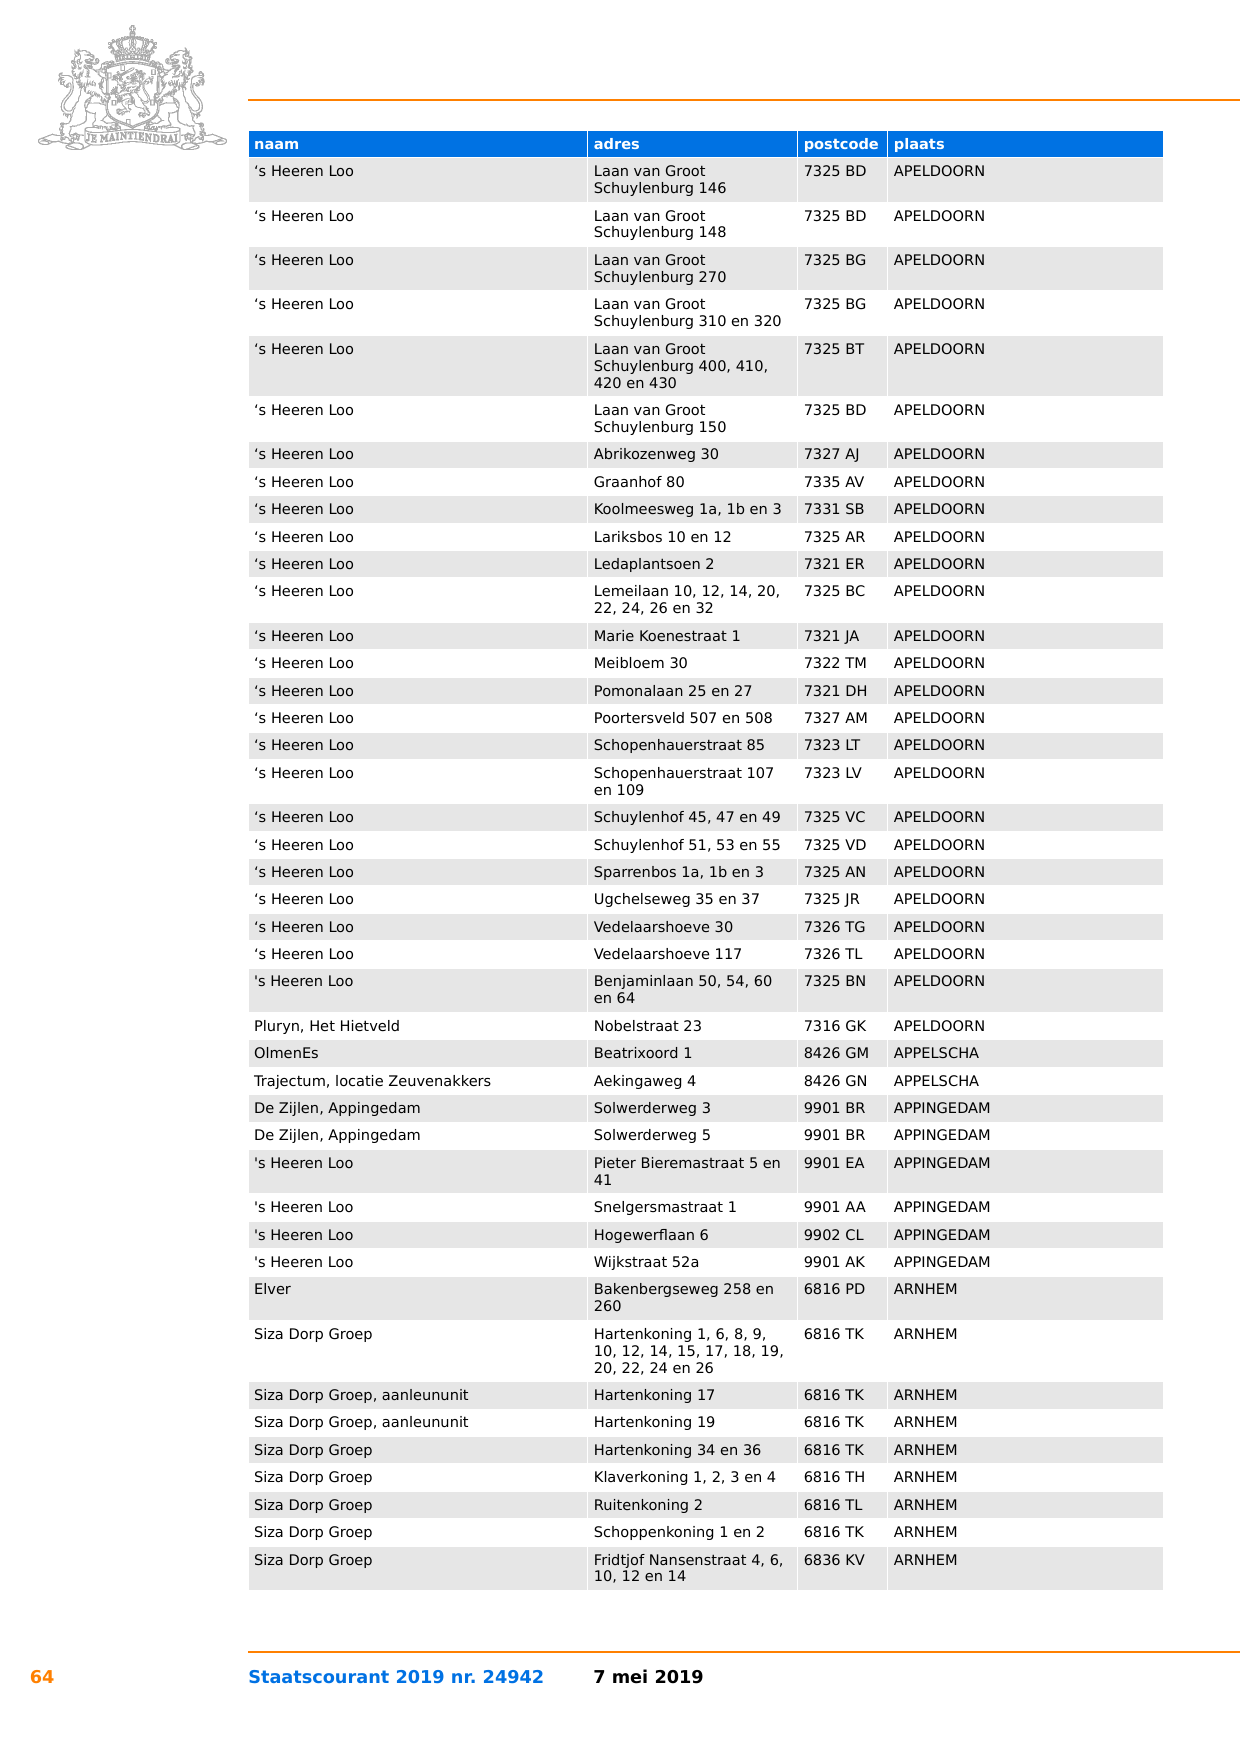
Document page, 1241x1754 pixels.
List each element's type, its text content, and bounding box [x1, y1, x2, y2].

table_cell 6816 TK [798, 1410, 887, 1436]
table_cell Hogewerflaan 6 [588, 1222, 797, 1248]
table_cell Pomonalaan 25 en 27 [588, 678, 797, 704]
table_cell Solwerderweg 3 [588, 1095, 797, 1122]
table_cell ‘s Heeren Loo [249, 678, 587, 704]
table_cell ‘s Heeren Loo [249, 469, 587, 495]
table_cell ‘s Heeren Loo [249, 442, 587, 468]
table_cell Nobelstraat 23 [588, 1013, 797, 1039]
table_cell OlmenEs [249, 1040, 587, 1067]
table_cell 7327 AM [798, 705, 887, 731]
table_cell Snelgersmastraat 1 [588, 1194, 797, 1221]
table_cell ARNHEM [888, 1437, 1163, 1463]
table_cell ARNHEM [888, 1382, 1163, 1409]
table_cell ‘s Heeren Loo [249, 705, 587, 731]
table_cell ARNHEM [888, 1277, 1163, 1320]
table_cell 6816 TK [798, 1382, 887, 1409]
table_cell ‘s Heeren Loo [249, 579, 587, 622]
table_cell Vedelaarshoeve 30 [588, 914, 797, 940]
table_cell 's Heeren Loo [249, 1150, 587, 1193]
table_cell Meibloem 30 [588, 650, 797, 677]
table_cell ‘s Heeren Loo [249, 623, 587, 649]
table_cell 7321 DH [798, 678, 887, 704]
table_cell 7322 TM [798, 650, 887, 677]
table_cell APELDOORN [888, 397, 1163, 441]
table_cell 7323 LT [798, 733, 887, 759]
table_cell ‘s Heeren Loo [249, 859, 587, 885]
table_cell Hartenkoning 19 [588, 1410, 797, 1436]
table_cell Siza Dorp Groep [249, 1547, 587, 1590]
table_cell 6816 TH [798, 1465, 887, 1491]
table_cell 7325 AR [798, 524, 887, 550]
table_cell ‘s Heeren Loo [249, 886, 587, 913]
table_cell APELDOORN [888, 623, 1163, 649]
table_cell 7316 GK [798, 1013, 887, 1039]
table_cell APELDOORN [888, 336, 1163, 396]
table_cell 9901 AK [798, 1249, 887, 1276]
table_cell APPINGEDAM [888, 1194, 1163, 1221]
table_cell Marie Koenestraat 1 [588, 623, 797, 649]
table_cell Siza Dorp Groep [249, 1321, 587, 1381]
table_cell APELDOORN [888, 496, 1163, 523]
table_cell ‘s Heeren Loo [249, 158, 587, 202]
table_cell Laan van Groot Schuylenburg 146 [588, 158, 797, 202]
table_cell Siza Dorp Groep [249, 1492, 587, 1518]
table_cell APPELSCHA [888, 1068, 1163, 1094]
table_cell APELDOORN [888, 705, 1163, 731]
table_cell APELDOORN [888, 650, 1163, 677]
table_cell 7325 BD [798, 397, 887, 441]
table_cell ‘s Heeren Loo [249, 203, 587, 246]
table_cell ARNHEM [888, 1547, 1163, 1590]
table_cell Pieter Bieremastraat 5 en 41 [588, 1150, 797, 1193]
table_cell ‘s Heeren Loo [249, 524, 587, 550]
table_cell Siza Dorp Groep [249, 1437, 587, 1463]
table_cell ‘s Heeren Loo [249, 832, 587, 858]
table_cell APELDOORN [888, 760, 1163, 803]
table_cell 7325 VC [798, 804, 887, 831]
table_cell Vedelaarshoeve 117 [588, 941, 797, 968]
table_cell Schuylenhof 45, 47 en 49 [588, 804, 797, 831]
table_header postcode [798, 131, 887, 157]
table_cell Laan van Groot Schuylenburg 310 en 320 [588, 291, 797, 335]
table_cell APELDOORN [888, 442, 1163, 468]
table_cell 6836 KV [798, 1547, 887, 1590]
table_cell ‘s Heeren Loo [249, 336, 587, 396]
table_cell 9902 CL [798, 1222, 887, 1248]
table_cell 9901 BR [798, 1095, 887, 1122]
table_cell Pluryn, Het Hietveld [249, 1013, 587, 1039]
table_cell 7325 AN [798, 859, 887, 885]
table_cell 7331 SB [798, 496, 887, 523]
table_cell APELDOORN [888, 733, 1163, 759]
table_cell Ruitenkoning 2 [588, 1492, 797, 1518]
table_cell Aekingaweg 4 [588, 1068, 797, 1094]
table_cell Siza Dorp Groep [249, 1519, 587, 1546]
table_cell De Zijlen, Appingedam [249, 1095, 587, 1122]
table_cell 7325 BD [798, 203, 887, 246]
table_cell Koolmeesweg 1a, 1b en 3 [588, 496, 797, 523]
table_cell Siza Dorp Groep [249, 1465, 587, 1491]
table_cell Sparrenbos 1a, 1b en 3 [588, 859, 797, 885]
table_cell Hartenkoning 1, 6, 8, 9, 10, 12, 14, 15, 17, 18, 19, 20, 22, 24 en 26 [588, 1321, 797, 1381]
table_cell 7325 BG [798, 291, 887, 335]
table_cell Schuylenhof 51, 53 en 55 [588, 832, 797, 858]
table_cell ‘s Heeren Loo [249, 247, 587, 290]
table_cell APELDOORN [888, 579, 1163, 622]
table_cell ‘s Heeren Loo [249, 760, 587, 803]
table_cell Wijkstraat 52a [588, 1249, 797, 1276]
table_cell De Zijlen, Appingedam [249, 1123, 587, 1149]
table_cell 9901 AA [798, 1194, 887, 1221]
table_cell APELDOORN [888, 678, 1163, 704]
table_cell 7327 AJ [798, 442, 887, 468]
table_cell 9901 EA [798, 1150, 887, 1193]
table_cell 7325 BD [798, 158, 887, 202]
table_cell APPINGEDAM [888, 1249, 1163, 1276]
table_cell Ledaplantsoen 2 [588, 551, 797, 577]
table_cell Trajectum, locatie Zeuvenakkers [249, 1068, 587, 1094]
table_cell Schopenhauerstraat 107 en 109 [588, 760, 797, 803]
table_cell APPINGEDAM [888, 1095, 1163, 1122]
table_cell 6816 TK [798, 1437, 887, 1463]
table_cell Solwerderweg 5 [588, 1123, 797, 1149]
table_cell Abrikozenweg 30 [588, 442, 797, 468]
table_cell Schopenhauerstraat 85 [588, 733, 797, 759]
table_cell ARNHEM [888, 1410, 1163, 1436]
table_cell Hartenkoning 17 [588, 1382, 797, 1409]
table_cell Laan van Groot Schuylenburg 270 [588, 247, 797, 290]
table_cell Benjaminlaan 50, 54, 60 en 64 [588, 969, 797, 1012]
table_cell Beatrixoord 1 [588, 1040, 797, 1067]
table_cell APELDOORN [888, 969, 1163, 1012]
table_cell Lemeilaan 10, 12, 14, 20, 22, 24, 26 en 32 [588, 579, 797, 622]
table_cell APELDOORN [888, 1013, 1163, 1039]
table_cell 7321 ER [798, 551, 887, 577]
table_cell 7321 JA [798, 623, 887, 649]
table_cell Lariksbos 10 en 12 [588, 524, 797, 550]
table_cell ‘s Heeren Loo [249, 397, 587, 441]
table_cell 's Heeren Loo [249, 1222, 587, 1248]
table_cell Klaverkoning 1, 2, 3 en 4 [588, 1465, 797, 1491]
table_header naam [249, 131, 587, 157]
table_cell APPINGEDAM [888, 1123, 1163, 1149]
table_cell 's Heeren Loo [249, 1249, 587, 1276]
table_cell APELDOORN [888, 914, 1163, 940]
table_cell 8426 GM [798, 1040, 887, 1067]
table_cell APELDOORN [888, 804, 1163, 831]
table_cell Laan van Groot Schuylenburg 400, 410, 420 en 430 [588, 336, 797, 396]
table_cell APPINGEDAM [888, 1222, 1163, 1248]
table_cell APELDOORN [888, 859, 1163, 885]
table_cell ‘s Heeren Loo [249, 941, 587, 968]
table_cell 9901 BR [798, 1123, 887, 1149]
table_cell APELDOORN [888, 469, 1163, 495]
table_cell ‘s Heeren Loo [249, 551, 587, 577]
table_cell ‘s Heeren Loo [249, 914, 587, 940]
table_cell APELDOORN [888, 291, 1163, 335]
table_cell 7325 BG [798, 247, 887, 290]
table_cell APELDOORN [888, 203, 1163, 246]
table_cell 7335 AV [798, 469, 887, 495]
table_cell Laan van Groot Schuylenburg 150 [588, 397, 797, 441]
table_cell 7325 BT [798, 336, 887, 396]
table_cell 7325 BN [798, 969, 887, 1012]
table_cell Elver [249, 1277, 587, 1320]
table_cell APELDOORN [888, 247, 1163, 290]
table_cell APPINGEDAM [888, 1150, 1163, 1193]
table_cell 's Heeren Loo [249, 969, 587, 1012]
table_cell 7325 JR [798, 886, 887, 913]
table_cell ARNHEM [888, 1465, 1163, 1491]
table_cell ARNHEM [888, 1519, 1163, 1546]
table_header plaats [888, 131, 1163, 157]
table_cell APPELSCHA [888, 1040, 1163, 1067]
table_cell ‘s Heeren Loo [249, 650, 587, 677]
table_cell ‘s Heeren Loo [249, 733, 587, 759]
table_cell APELDOORN [888, 524, 1163, 550]
table_header adres [588, 131, 797, 157]
table_cell ARNHEM [888, 1321, 1163, 1381]
table_cell 7325 VD [798, 832, 887, 858]
table_cell 's Heeren Loo [249, 1194, 587, 1221]
table_cell 6816 TK [798, 1519, 887, 1546]
table_cell Fridtjof Nansenstraat 4, 6, 10, 12 en 14 [588, 1547, 797, 1590]
table_cell 8426 GN [798, 1068, 887, 1094]
table_cell 6816 TL [798, 1492, 887, 1518]
table_cell 6816 TK [798, 1321, 887, 1381]
table_cell APELDOORN [888, 551, 1163, 577]
table_cell APELDOORN [888, 832, 1163, 858]
table_cell APELDOORN [888, 886, 1163, 913]
table_cell Bakenbergseweg 258 en 260 [588, 1277, 797, 1320]
table_cell 7326 TL [798, 941, 887, 968]
table_cell Hartenkoning 34 en 36 [588, 1437, 797, 1463]
table_cell ‘s Heeren Loo [249, 496, 587, 523]
table_cell 7323 LV [798, 760, 887, 803]
table_cell Poortersveld 507 en 508 [588, 705, 797, 731]
table_cell APELDOORN [888, 941, 1163, 968]
table_cell 7325 BC [798, 579, 887, 622]
table_cell ‘s Heeren Loo [249, 804, 587, 831]
table_cell APELDOORN [888, 158, 1163, 202]
table_cell ARNHEM [888, 1492, 1163, 1518]
table_cell Siza Dorp Groep, aanleununit [249, 1410, 587, 1436]
picture [38, 25, 227, 150]
table_cell Schoppenkoning 1 en 2 [588, 1519, 797, 1546]
table_cell 6816 PD [798, 1277, 887, 1320]
table_cell Graanhof 80 [588, 469, 797, 495]
table_cell Laan van Groot Schuylenburg 148 [588, 203, 797, 246]
table_cell ‘s Heeren Loo [249, 291, 587, 335]
table_cell Siza Dorp Groep, aanleununit [249, 1382, 587, 1409]
table_cell 7326 TG [798, 914, 887, 940]
table_cell Ugchelseweg 35 en 37 [588, 886, 797, 913]
